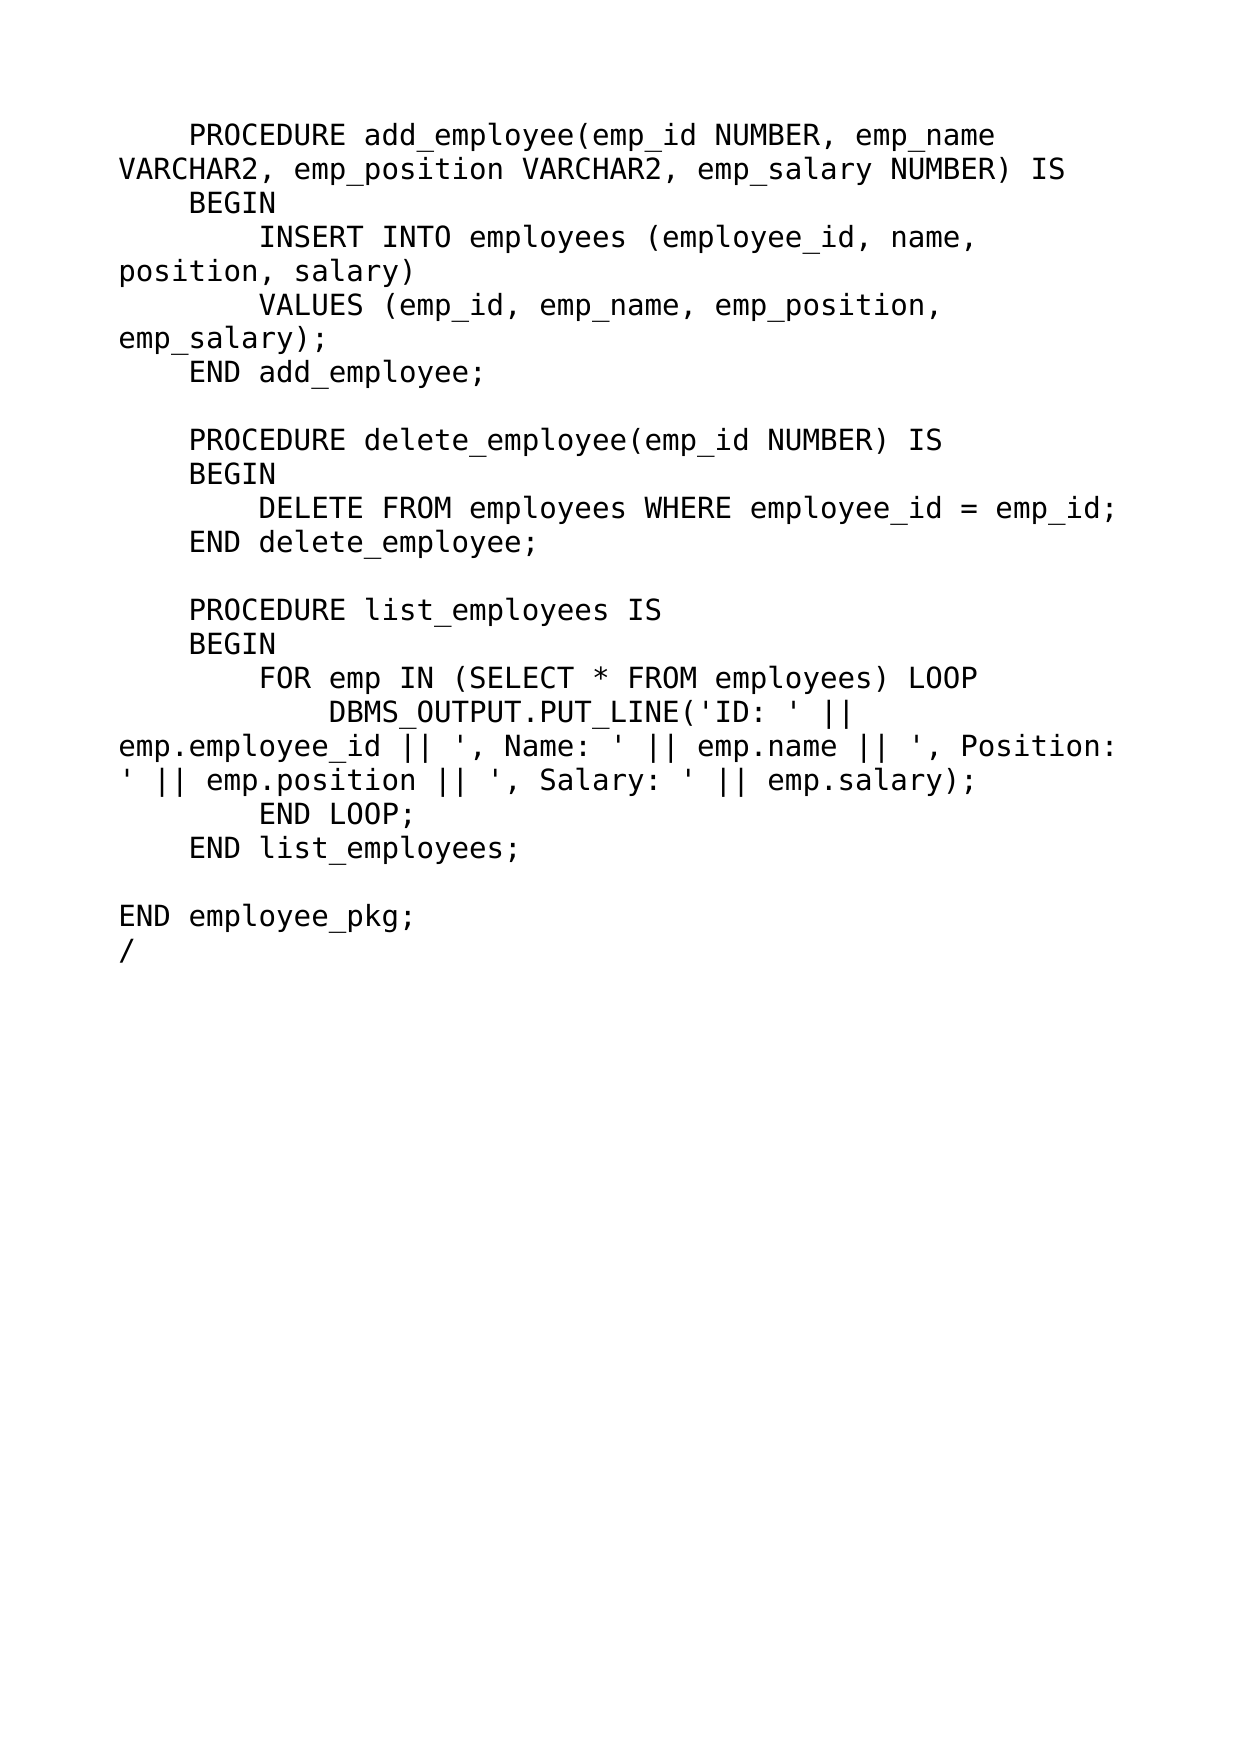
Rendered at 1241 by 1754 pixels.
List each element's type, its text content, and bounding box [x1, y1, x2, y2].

text END add_employee; [118, 356, 1122, 390]
text PROCEDURE list_employees IS [118, 593, 1122, 627]
text DELETE FROM employees WHERE employee_id = emp_id; [118, 492, 1122, 526]
text PROCEDURE delete_employee(emp_id NUMBER) IS [118, 424, 1122, 458]
text INSERT INTO employees (employee_id, name, position, salary) [118, 220, 1122, 288]
text PROCEDURE add_employee(emp_id NUMBER, emp_name VARCHAR2, emp_position VARCHAR2, emp_salary NUMBER) IS [118, 118, 1122, 186]
text VALUES (emp_id, emp_name, emp_position, emp_salary); [118, 288, 1122, 356]
text BEGIN [118, 627, 1122, 661]
text END employee_pkg; [118, 899, 1122, 933]
text / [118, 933, 1122, 967]
text BEGIN [118, 458, 1122, 492]
text DBMS_OUTPUT.PUT_LINE('ID: ' || emp.employee_id || ', Name: ' || emp.name || ', Position: ' || emp.position || ', Salary: ' || emp.salary); [118, 695, 1122, 797]
text END delete_employee; [118, 526, 1122, 559]
text BEGIN [118, 186, 1122, 220]
text END list_employees; [118, 831, 1122, 865]
text FOR emp IN (SELECT * FROM employees) LOOP [118, 661, 1122, 695]
text END LOOP; [118, 797, 1122, 831]
